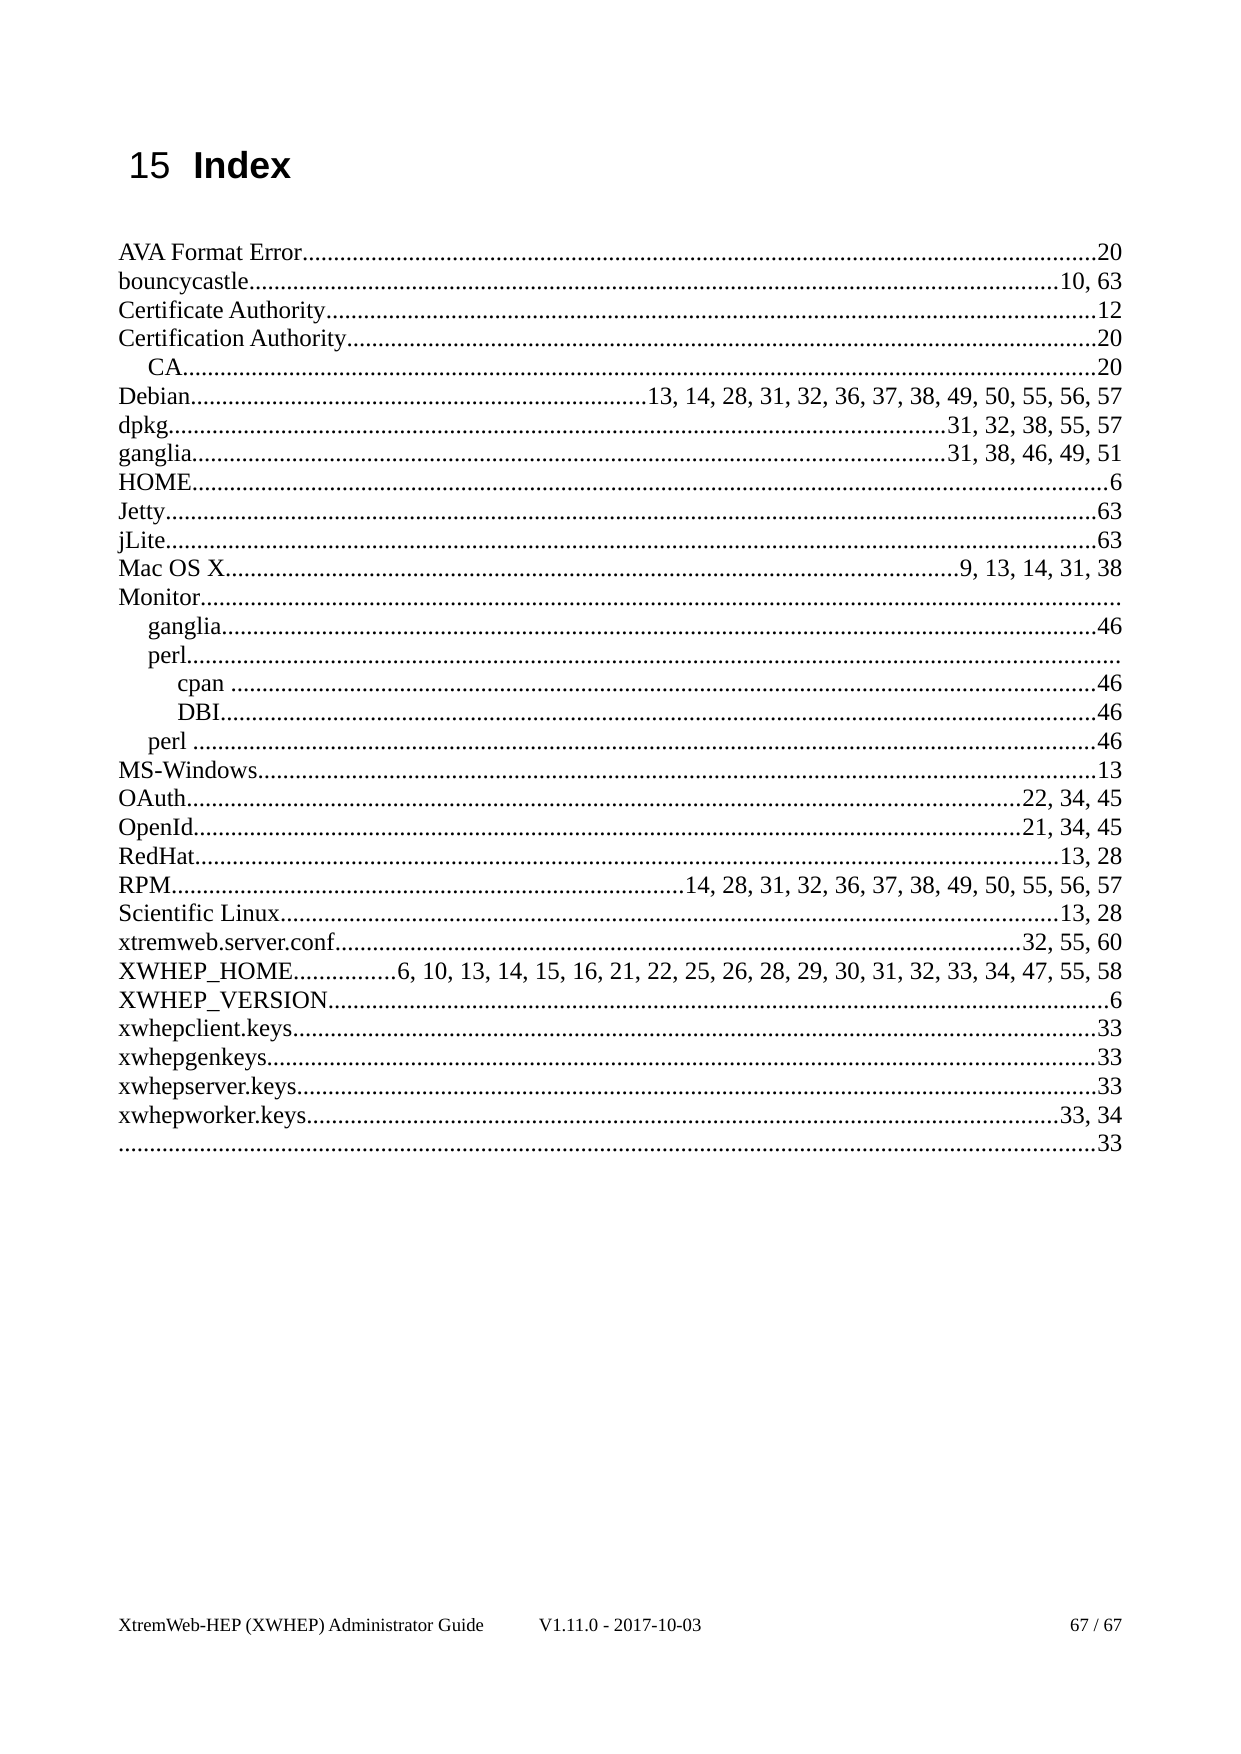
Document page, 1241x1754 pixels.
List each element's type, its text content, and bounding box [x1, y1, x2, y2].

text XWHEP_VERSION 6 [118, 985, 1122, 1013]
text jLite 63 [118, 525, 1122, 553]
text 33 [118, 1128, 1122, 1157]
text DBI 46 [177, 697, 1122, 726]
text OAuth 22, 34, 45 [118, 783, 1122, 812]
text HOME 6 [118, 467, 1122, 496]
text AVA Format Error 20 [118, 237, 1122, 266]
text xwhepworker.keys 33, 34 [118, 1100, 1122, 1128]
text Jetty 63 [118, 496, 1122, 525]
text MS-Windows 13 [118, 755, 1122, 783]
text RPM 14, 28, 31, 32, 36, 37, 38, 49, 50, 55, 56, 57 [118, 870, 1122, 898]
text xwhepgenkeys 33 [118, 1042, 1122, 1071]
text RedHat 13, 28 [118, 841, 1122, 870]
text ganglia 31, 38, 46, 49, 51 [118, 438, 1122, 467]
text cpan 46 [177, 668, 1122, 697]
text OpenId 21, 34, 45 [118, 812, 1122, 841]
text xwhepclient.keys 33 [118, 1013, 1122, 1042]
text perl [148, 640, 1122, 668]
text xwhepserver.keys 33 [118, 1071, 1122, 1100]
text Certificate Authority 12 [118, 295, 1122, 323]
text Debian 13, 14, 28, 31, 32, 36, 37, 38, 49, 50, 55, 56, 57 [118, 381, 1122, 410]
text Certification Authority 20 [118, 323, 1122, 352]
text Monitor [118, 582, 1122, 611]
text ganglia 46 [148, 611, 1122, 640]
text Scientific Linux 13, 28 [118, 898, 1122, 927]
subtitle Index [118, 143, 1122, 186]
text Mac OS X 9, 13, 14, 31, 38 [118, 553, 1122, 582]
text xtremweb.server.conf 32, 55, 60 [118, 927, 1122, 956]
text bouncycastle 10, 63 [118, 266, 1122, 295]
text perl 46 [148, 726, 1122, 755]
text dpkg 31, 32, 38, 55, 57 [118, 410, 1122, 438]
text XWHEP_HOME 6, 10, 13, 14, 15, 16, 21, 22, 25, 26, 28, 29, 30, 31, 32, 33, 34, 47, 55, 58 [118, 956, 1122, 985]
text CA 20 [148, 352, 1122, 381]
